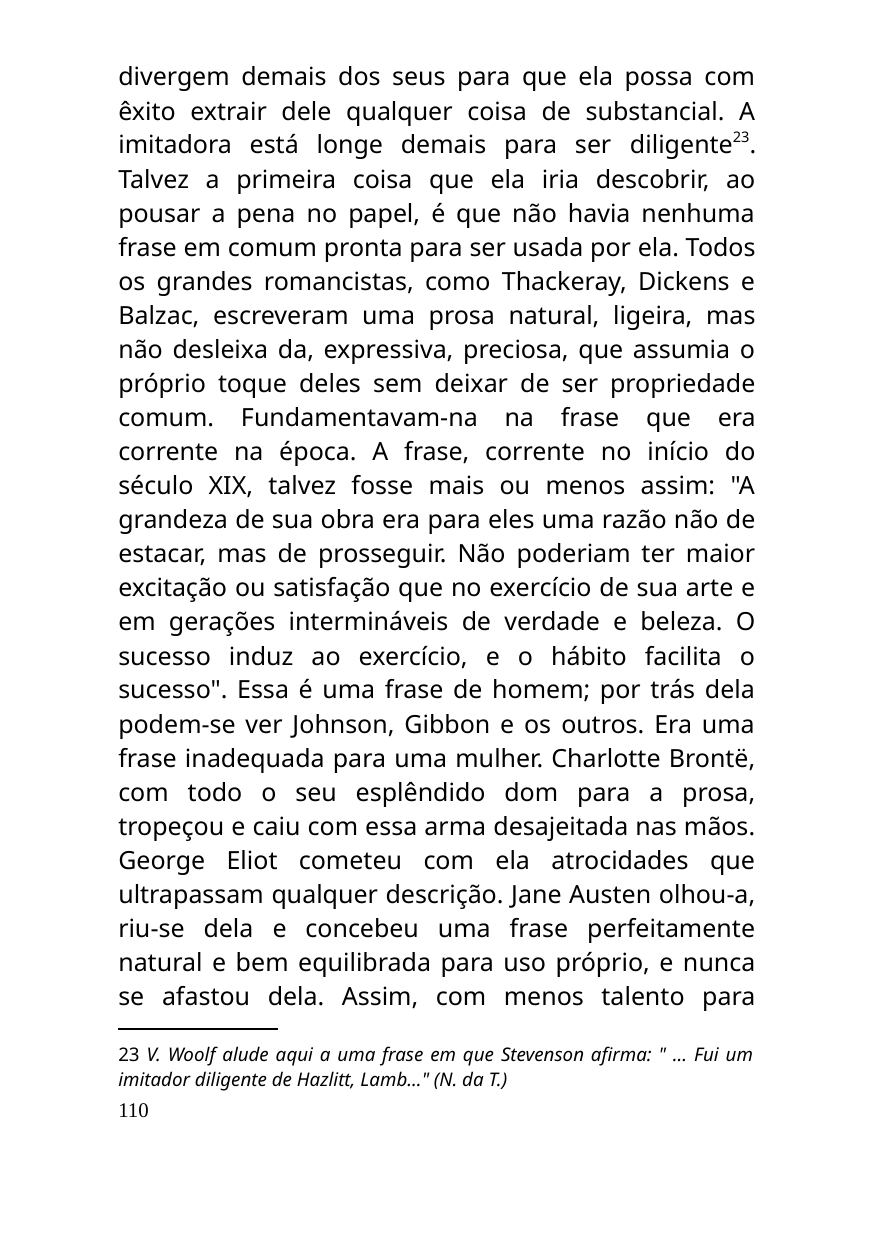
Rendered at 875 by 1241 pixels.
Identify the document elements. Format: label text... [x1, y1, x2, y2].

text divergem demais dos seus para que ela possa com êxito extrair dele qualquer coisa de substancial. A imitadora está longe demais para ser diligente. Talvez a primeira coisa que ela iria descobrir, ao pousar a pena no papel, é que não havia nenhuma frase em comum pronta para ser usada por ela. Todos os grandes romancistas, como Thackeray, Dickens e Balzac, escreveram uma prosa natural, ligeira, mas não desleixa da, expressiva, preciosa, que assumia o próprio toque deles sem deixar de ser propriedade comum. Fundamentavam-na na frase que era corrente na época. A frase, corrente no início do século XIX, talvez fosse mais ou menos assim: "A grandeza de sua obra era para eles uma razão não de estacar, mas de prosseguir. Não poderiam ter maior excitação ou satisfação que no exercício de sua arte e em gerações intermináveis de verdade e beleza. O sucesso induz ao exercício, e o hábito facilita o sucesso". Essa é uma frase de homem; por trás dela podem-se ver Johnson, Gibbon e os outros. Era uma frase inadequada para uma mulher. Charlotte Brontë, com todo o seu esplêndido dom para a prosa, tropeçou e caiu com essa arma desajeitada nas mãos. George Eliot cometeu com ela atrocidades que ultrapassam qualquer descrição. Jane Austen olhou-a, riu-se dela e concebeu uma frase perfeitamente natural e bem equilibrada para uso próprio, e nunca se afastou dela. Assim, com menos talento para [118, 59, 756, 1013]
text V. Woolf alude aqui a uma frase em que Stevenson afirma: " ... Fui um imitador diligente de Hazlitt, Lamb..." (N. da T.) [118, 1041, 756, 1092]
